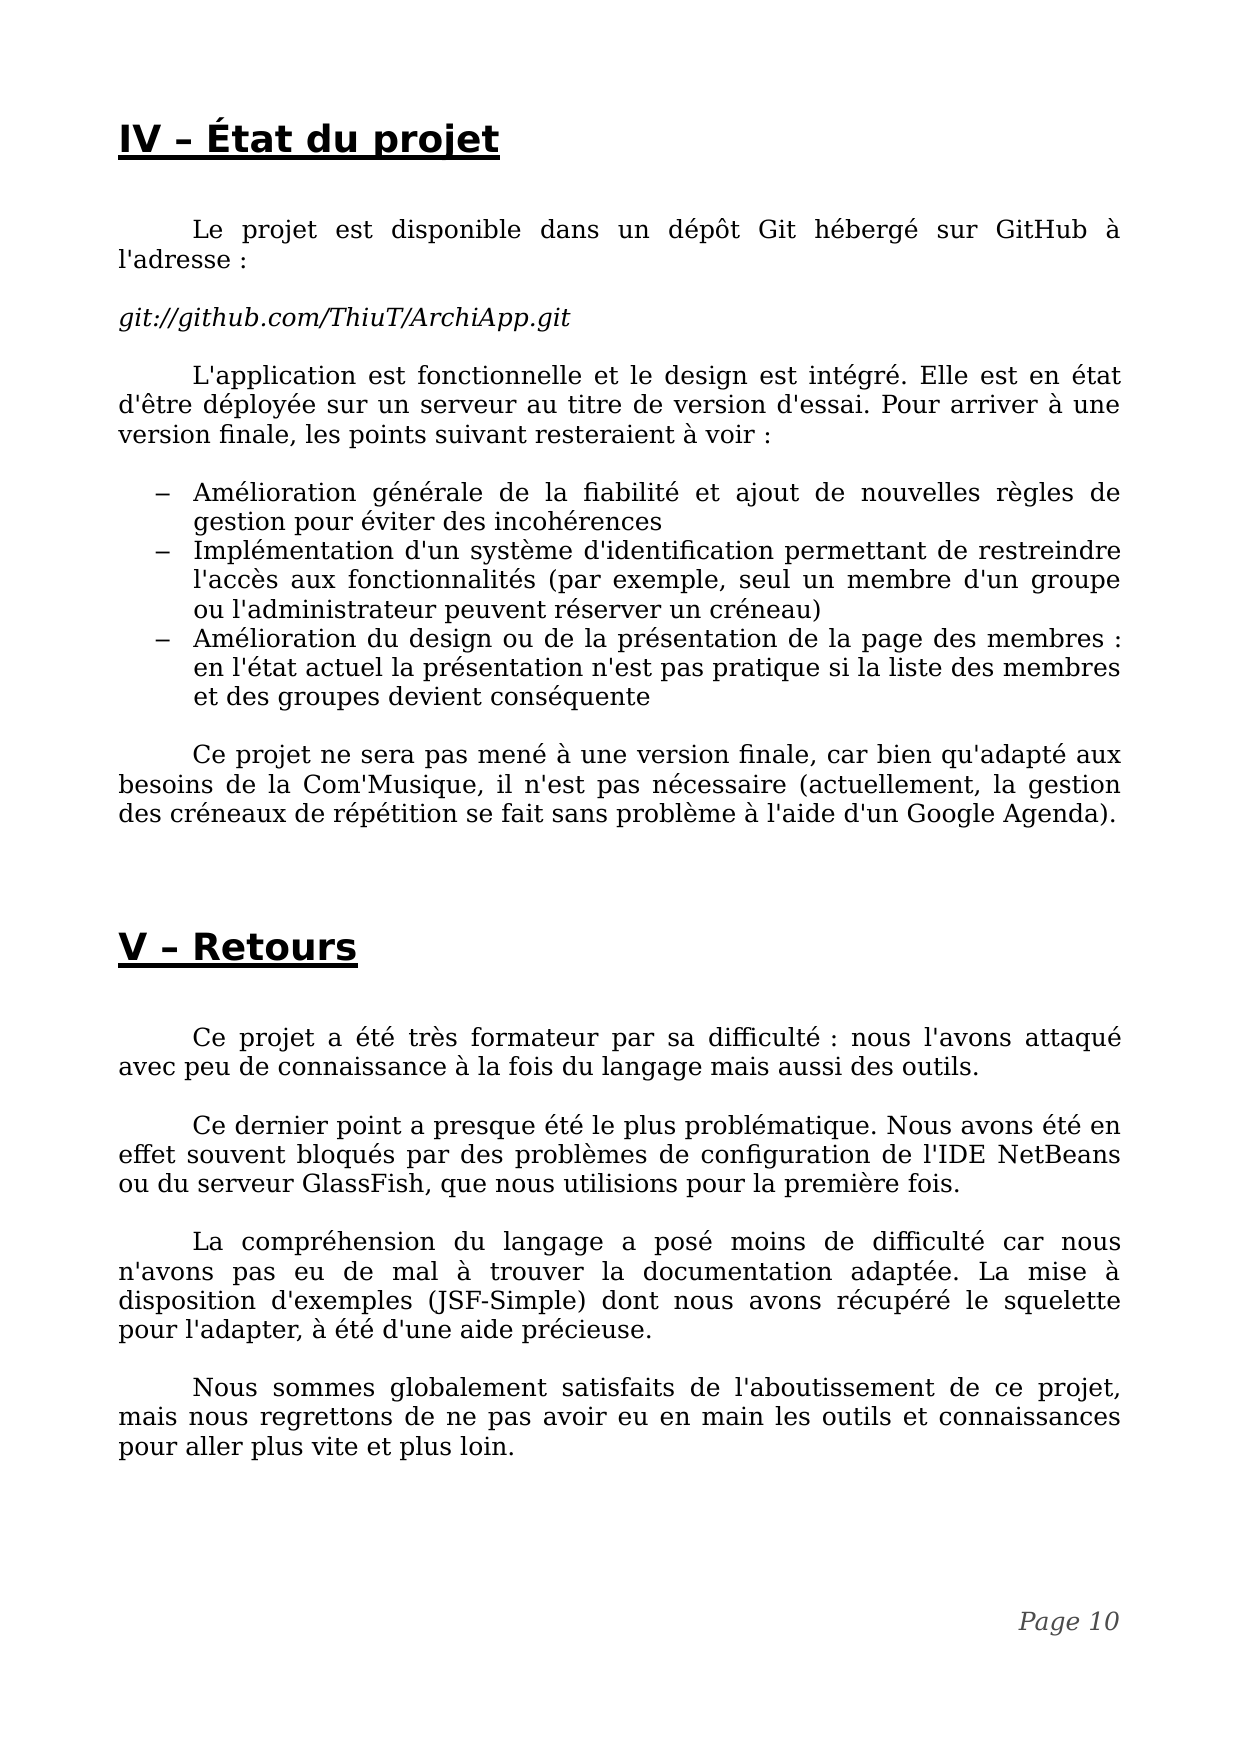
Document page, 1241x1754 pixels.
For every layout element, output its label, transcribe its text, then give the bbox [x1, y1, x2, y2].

list Amélioration générale de la fiabilité et ajout de nouvelles règles de gestion pour éviter des incohérences [156, 478, 1122, 537]
subtitle IV – État du projet [118, 118, 1122, 162]
text Ce dernier point a presque été le plus problématique. Nous avons été en effet souvent bloqués par des problèmes de configuration de l'IDE NetBeans ou du serveur GlassFish, que nous utilisions pour la première fois. [118, 1111, 1122, 1198]
list Implémentation d'un système d'identification permettant de restreindre l'accès aux fonctionnalités (par exemple, seul un membre d'un groupe ou l'administrateur peuvent réserver un créneau) [156, 537, 1122, 624]
text Ce projet ne sera pas mené à une version finale, car bien qu'adapté aux besoins de la Com'Musique, il n'est pas nécessaire (actuellement, la gestion des créneaux de répétition se fait sans problème à l'aide d'un Google Agenda). [118, 741, 1122, 828]
text git://github.com/ThiuT/ArchiApp.git [118, 303, 1122, 332]
text L'application est fonctionnelle et le design est intégré. Elle est en état d'être déployée sur un serveur au titre de version d'essai. Pour arriver à une version finale, les points suivant resteraient à voir : [118, 362, 1122, 449]
text Le projet est disponible dans un dépôt Git hébergé sur GitHub à l'adresse : [118, 216, 1122, 274]
text Ce projet a été très formateur par sa difficulté : nous l'avons attaqué avec peu de connaissance à la fois du langage mais aussi des outils. [118, 1023, 1122, 1082]
subtitle V – Retours [118, 926, 1122, 969]
text Nous sommes globalement satisfaits de l'aboutissement de ce projet, mais nous regrettons de ne pas avoir eu en main les outils et connaissances pour aller plus vite et plus loin. [118, 1373, 1122, 1461]
list Amélioration du design ou de la présentation de la page des membres : en l'état actuel la présentation n'est pas pratique si la liste des membres et des groupes devient conséquente [156, 624, 1122, 712]
text La compréhension du langage a posé moins de difficulté car nous n'avons pas eu de mal à trouver la documentation adaptée. La mise à disposition d'exemples (JSF-Simple) dont nous avons récupéré le squelette pour l'adapter, à été d'une aide précieuse. [118, 1228, 1122, 1344]
